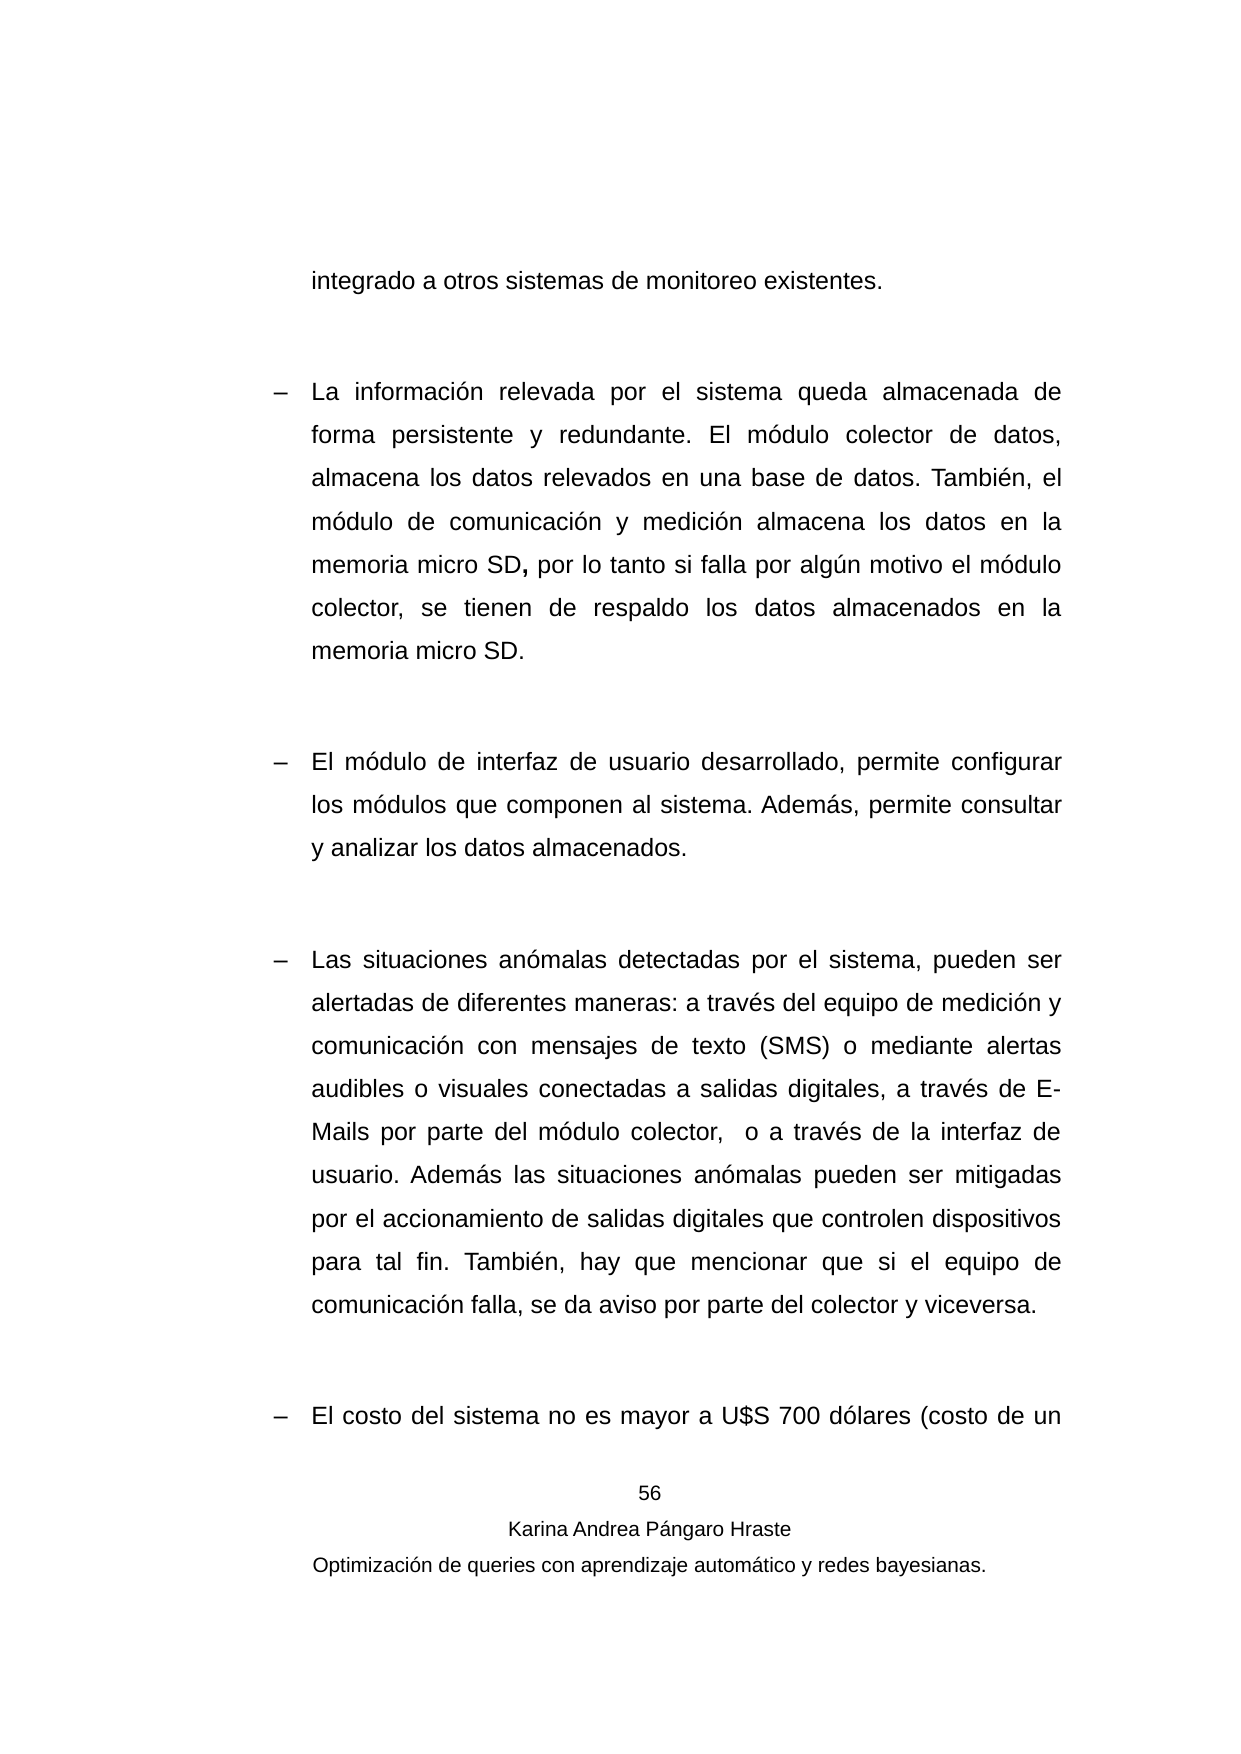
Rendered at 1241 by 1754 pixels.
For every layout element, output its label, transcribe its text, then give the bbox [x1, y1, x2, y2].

list El costo del sistema no es mayor a U$S 700 dólares (costo de un [274, 1401, 1063, 1430]
list La información relevada por el sistema queda almacenada de forma persistente y redundante. El módulo colector de datos, almacena los datos relevados en una base de datos. También, el módulo de comunicación y medición almacena los datos en la memoria micro SD, por lo tanto si falla por algún motivo el módulo colector, se tienen de respaldo los datos almacenados en la memoria micro SD. [274, 377, 1063, 664]
list Las situaciones anómalas detectadas por el sistema, pueden ser alertadas de diferentes maneras: a través del equipo de medición y comunicación con mensajes de texto (SMS) o mediante alertas audibles o visuales conectadas a salidas digitales, a través de E-Mails por parte del módulo colector, o a través de la interfaz de usuario. Además las situaciones anómalas pueden ser mitigadas por el accionamiento de salidas digitales que controlen dispositivos para tal fin. También, hay que mencionar que si el equipo de comunicación falla, se da aviso por parte del colector y viceversa. [274, 945, 1063, 1318]
list integrado a otros sistemas de monitoreo existentes. [274, 266, 1063, 294]
list El módulo de interfaz de usuario desarrollado, permite configurar los módulos que componen al sistema. Además, permite consultar y analizar los datos almacenados. [274, 747, 1063, 862]
